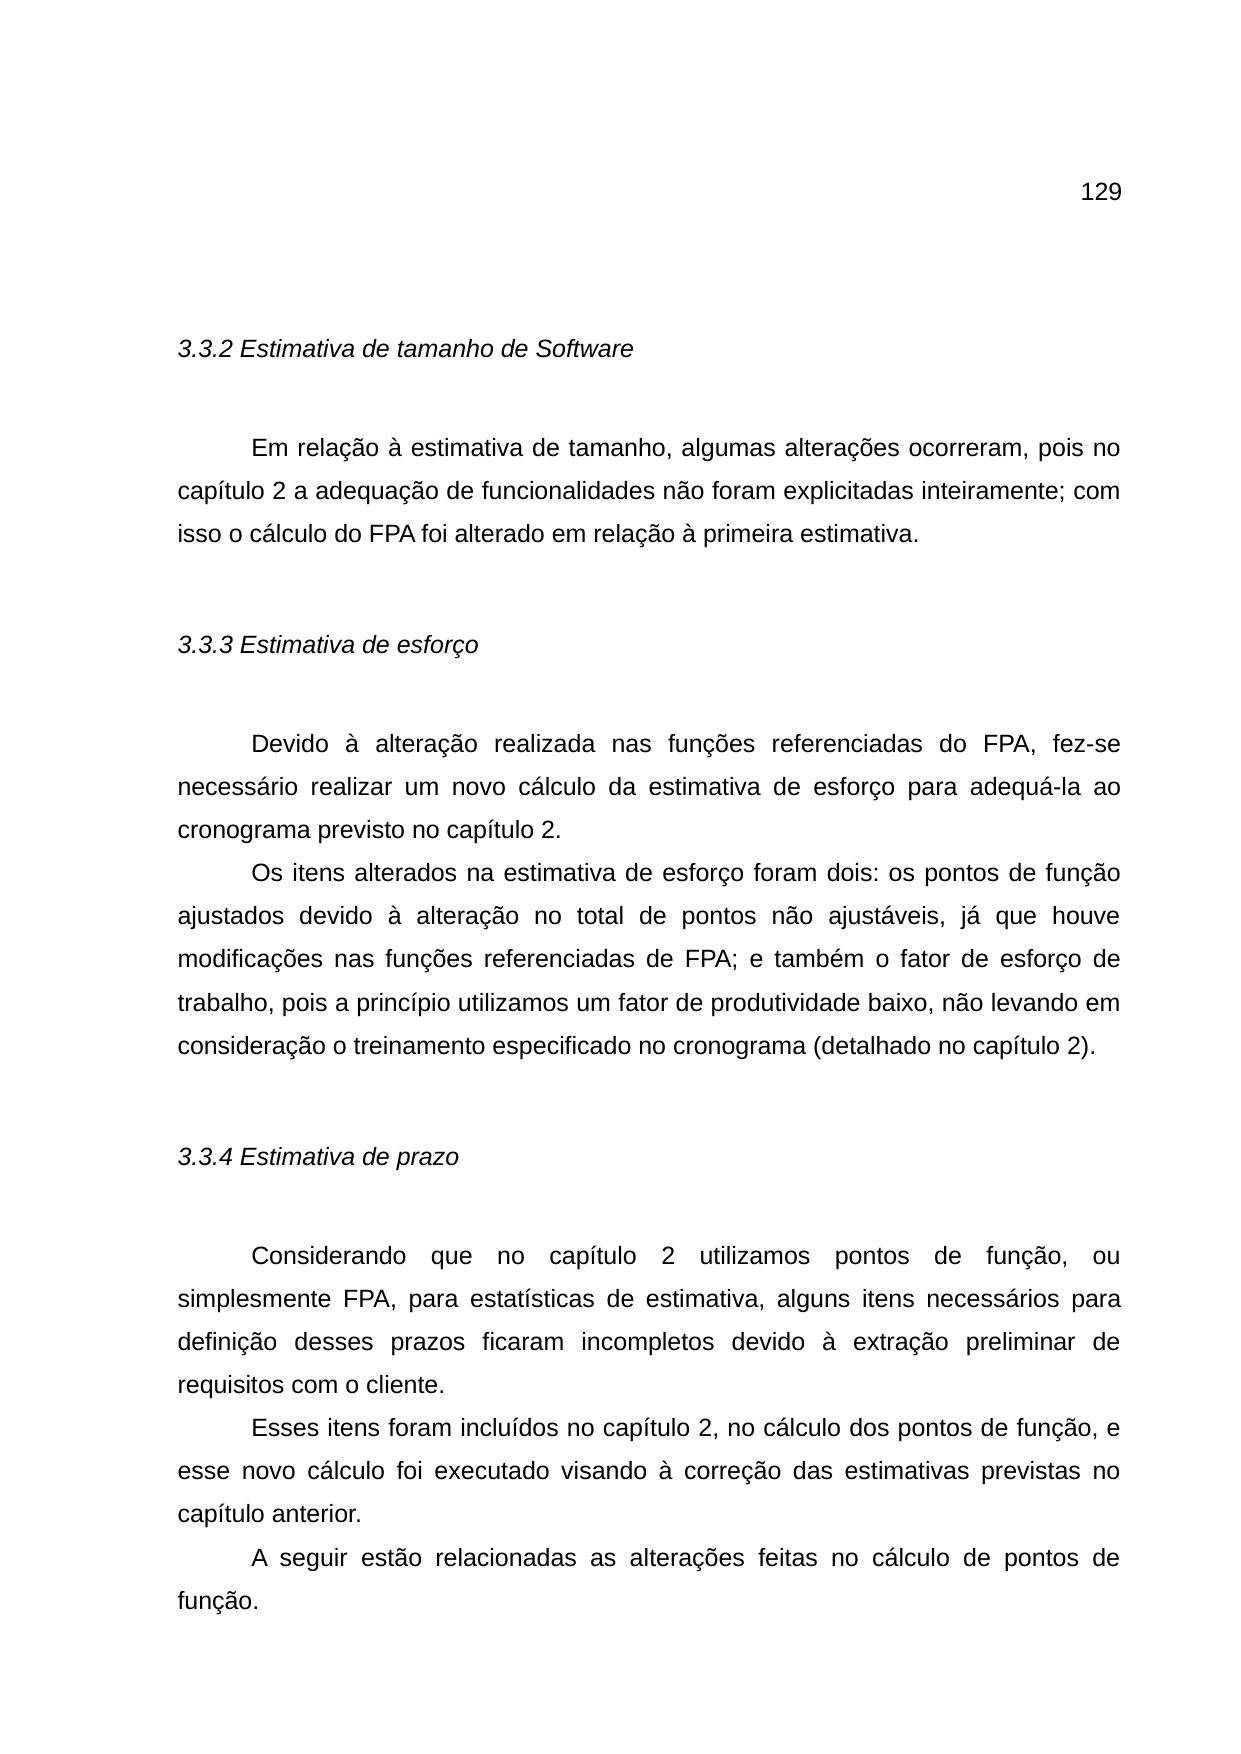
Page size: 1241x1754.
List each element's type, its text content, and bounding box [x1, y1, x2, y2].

subtitle 3.3.4 Estimativa de prazo [177, 1142, 1122, 1171]
text Esses itens foram incluídos no capítulo 2, no cálculo dos pontos de função, e esse novo cálculo foi executado visando à correção das estimativas previstas no capítulo anterior. [177, 1413, 1122, 1528]
text A seguir estão relacionadas as alterações feitas no cálculo de pontos de função. [177, 1543, 1122, 1614]
subtitle 3.3.3 Estimativa de esforço [177, 630, 1122, 659]
text Os itens alterados na estimativa de esforço foram dois: os pontos de função ajustados devido à alteração no total de pontos não ajustáveis, já que houve modificações nas funções referenciadas de FPA; e também o fator de esforço de trabalho, pois a princípio utilizamos um fator de produtividade baixo, não levando em consideração o treinamento especificado no cronograma (detalhado no capítulo 2). [177, 858, 1122, 1059]
text Devido à alteração realizada nas funções referenciadas do FPA, fez-se necessário realizar um novo cálculo da estimativa de esforço para adequá-la ao cronograma previsto no capítulo 2. [177, 729, 1122, 844]
subtitle 3.3.2 Estimativa de tamanho de Software [177, 334, 1122, 363]
text Considerando que no capítulo 2 utilizamos pontos de função, ou simplesmente FPA, para estatísticas de estimativa, alguns itens necessários para definição desses prazos ficaram incompletos devido à extração preliminar de requisitos com o cliente. [177, 1241, 1122, 1399]
text Em relação à estimativa de tamanho, algumas alterações ocorreram, pois no capítulo 2 a adequação de funcionalidades não foram explicitadas inteiramente; com isso o cálculo do FPA foi alterado em relação à primeira estimativa. [177, 433, 1122, 548]
